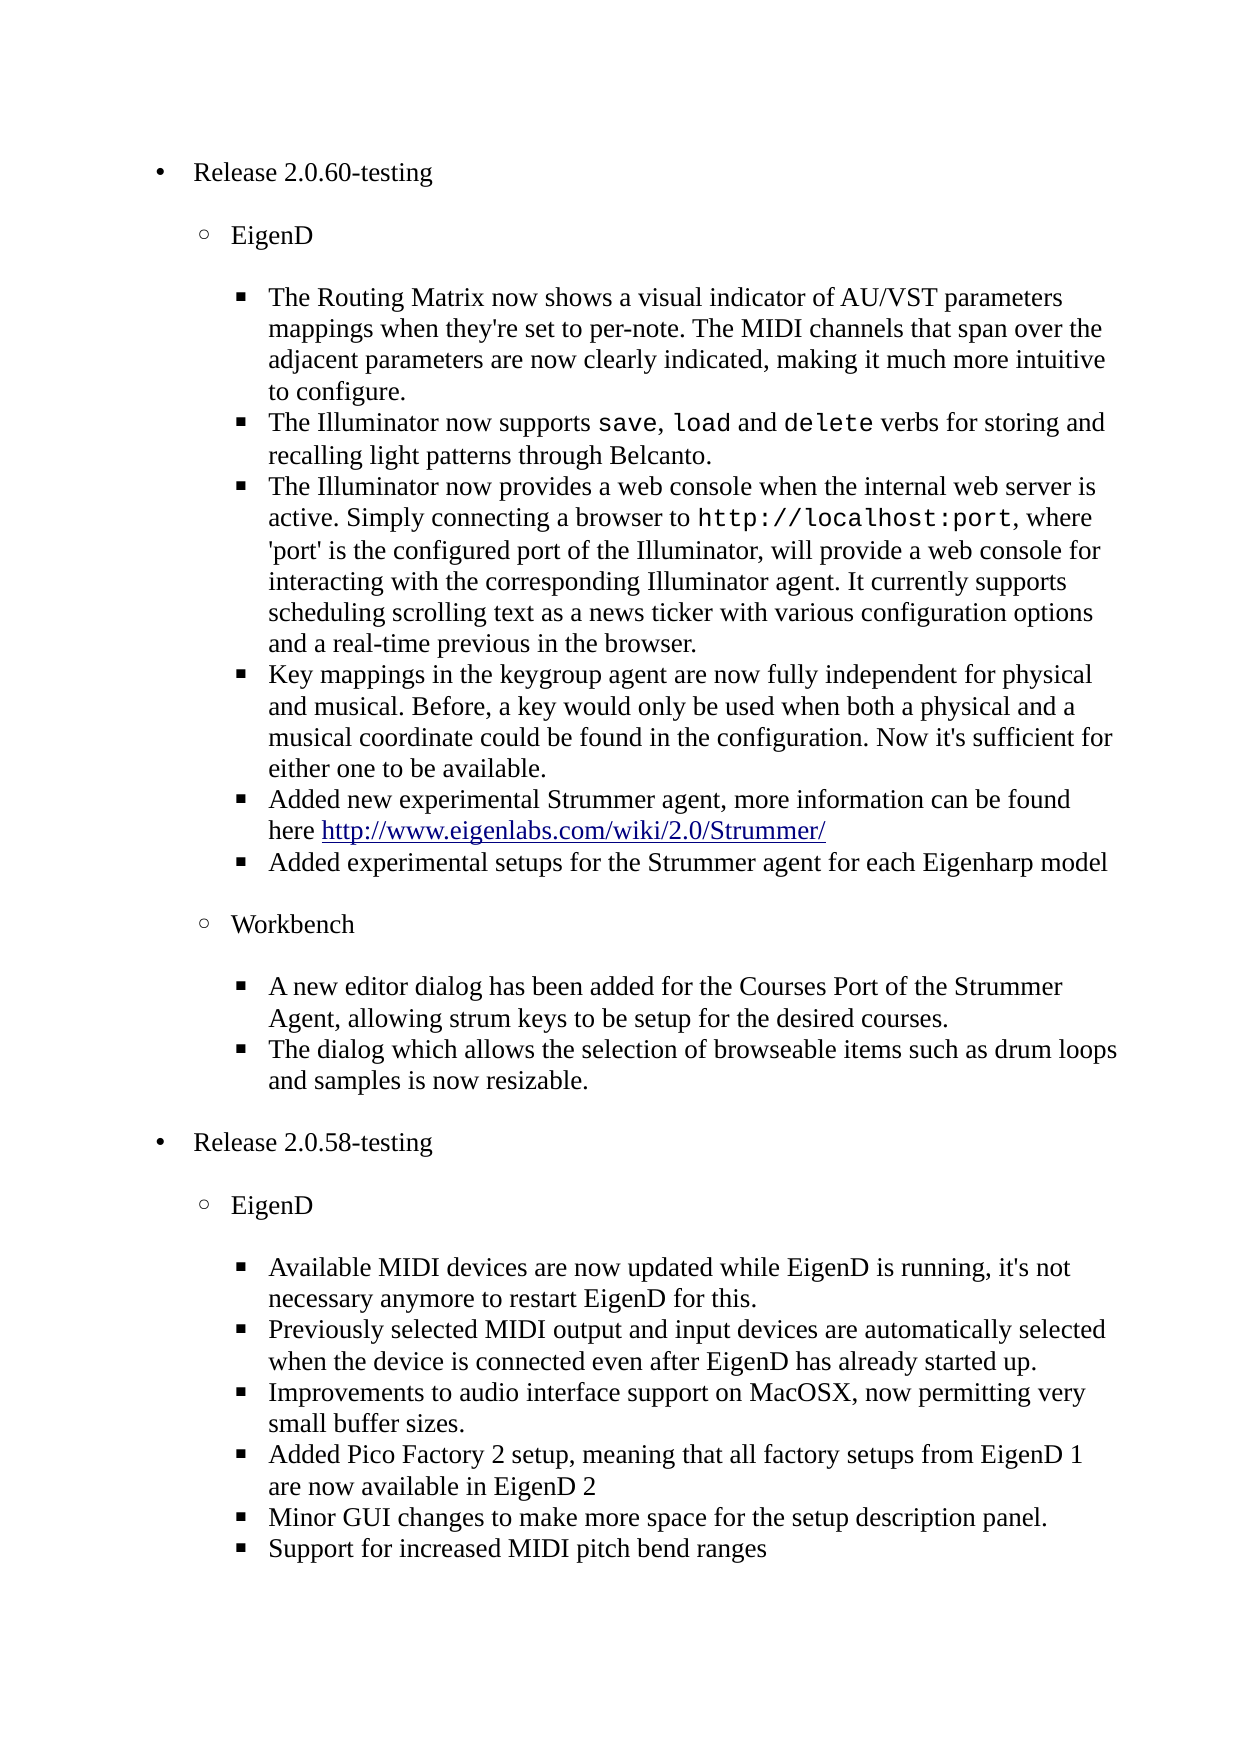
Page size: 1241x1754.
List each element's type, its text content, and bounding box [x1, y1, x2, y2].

list The dialog which allows the selection of browseable items such as drum loops and samples is now resizable. [231, 1033, 1122, 1095]
list Key mappings in the keygroup agent are now fully independent for physical and musical. Before, a key would only be used when both a physical and a musical coordinate could be found in the configuration. Now it's sufficient for either one to be available. [231, 658, 1122, 783]
list Release 2.0.58-testing [156, 1126, 1122, 1158]
list Minor GUI changes to make more space for the setup description panel. [231, 1501, 1122, 1532]
list EigenD [193, 1189, 1122, 1220]
list Support for increased MIDI pitch bend ranges [231, 1532, 1122, 1563]
list Added new experimental Strummer agent, more information can be found here http://www.eigenlabs.com/wiki/2.0/Strummer/ [231, 783, 1122, 846]
list Workbench [193, 908, 1122, 939]
list Added experimental setups for the Strummer agent for each Eigenharp model [231, 846, 1122, 877]
list The Routing Matrix now shows a visual indicator of AU/VST parameters mappings when they're set to per-note. The MIDI channels that span over the adjacent parameters are now clearly indicated, making it much more intuitive to configure. [231, 281, 1122, 406]
list EigenD [193, 219, 1122, 250]
list The Illuminator now supports save, load and delete verbs for storing and recalling light patterns through Belcanto. [231, 406, 1122, 470]
list Previously selected MIDI output and input devices are automatically selected when the device is connected even after EigenD has already started up. [231, 1313, 1122, 1376]
list Added Pico Factory 2 setup, meaning that all factory setups from EigenD 1 are now available in EigenD 2 [231, 1438, 1122, 1501]
list Release 2.0.60-testing [156, 156, 1122, 188]
list The Illuminator now provides a web console when the internal web server is active. Simply connecting a browser to http://localhost:port, where 'port' is the configured port of the Illuminator, will provide a web console for interacting with the corresponding Illuminator agent. It currently supports scheduling scrolling text as a news ticker with various configuration options and a real-time previous in the browser. [231, 470, 1122, 658]
list A new editor dialog has been added for the Courses Port of the Strummer Agent, allowing strum keys to be setup for the desired courses. [231, 970, 1122, 1033]
list Improvements to audio interface support on MacOSX, now permitting very small buffer sizes. [231, 1376, 1122, 1438]
list Available MIDI devices are now updated while EigenD is running, it's not necessary anymore to restart EigenD for this. [231, 1251, 1122, 1313]
